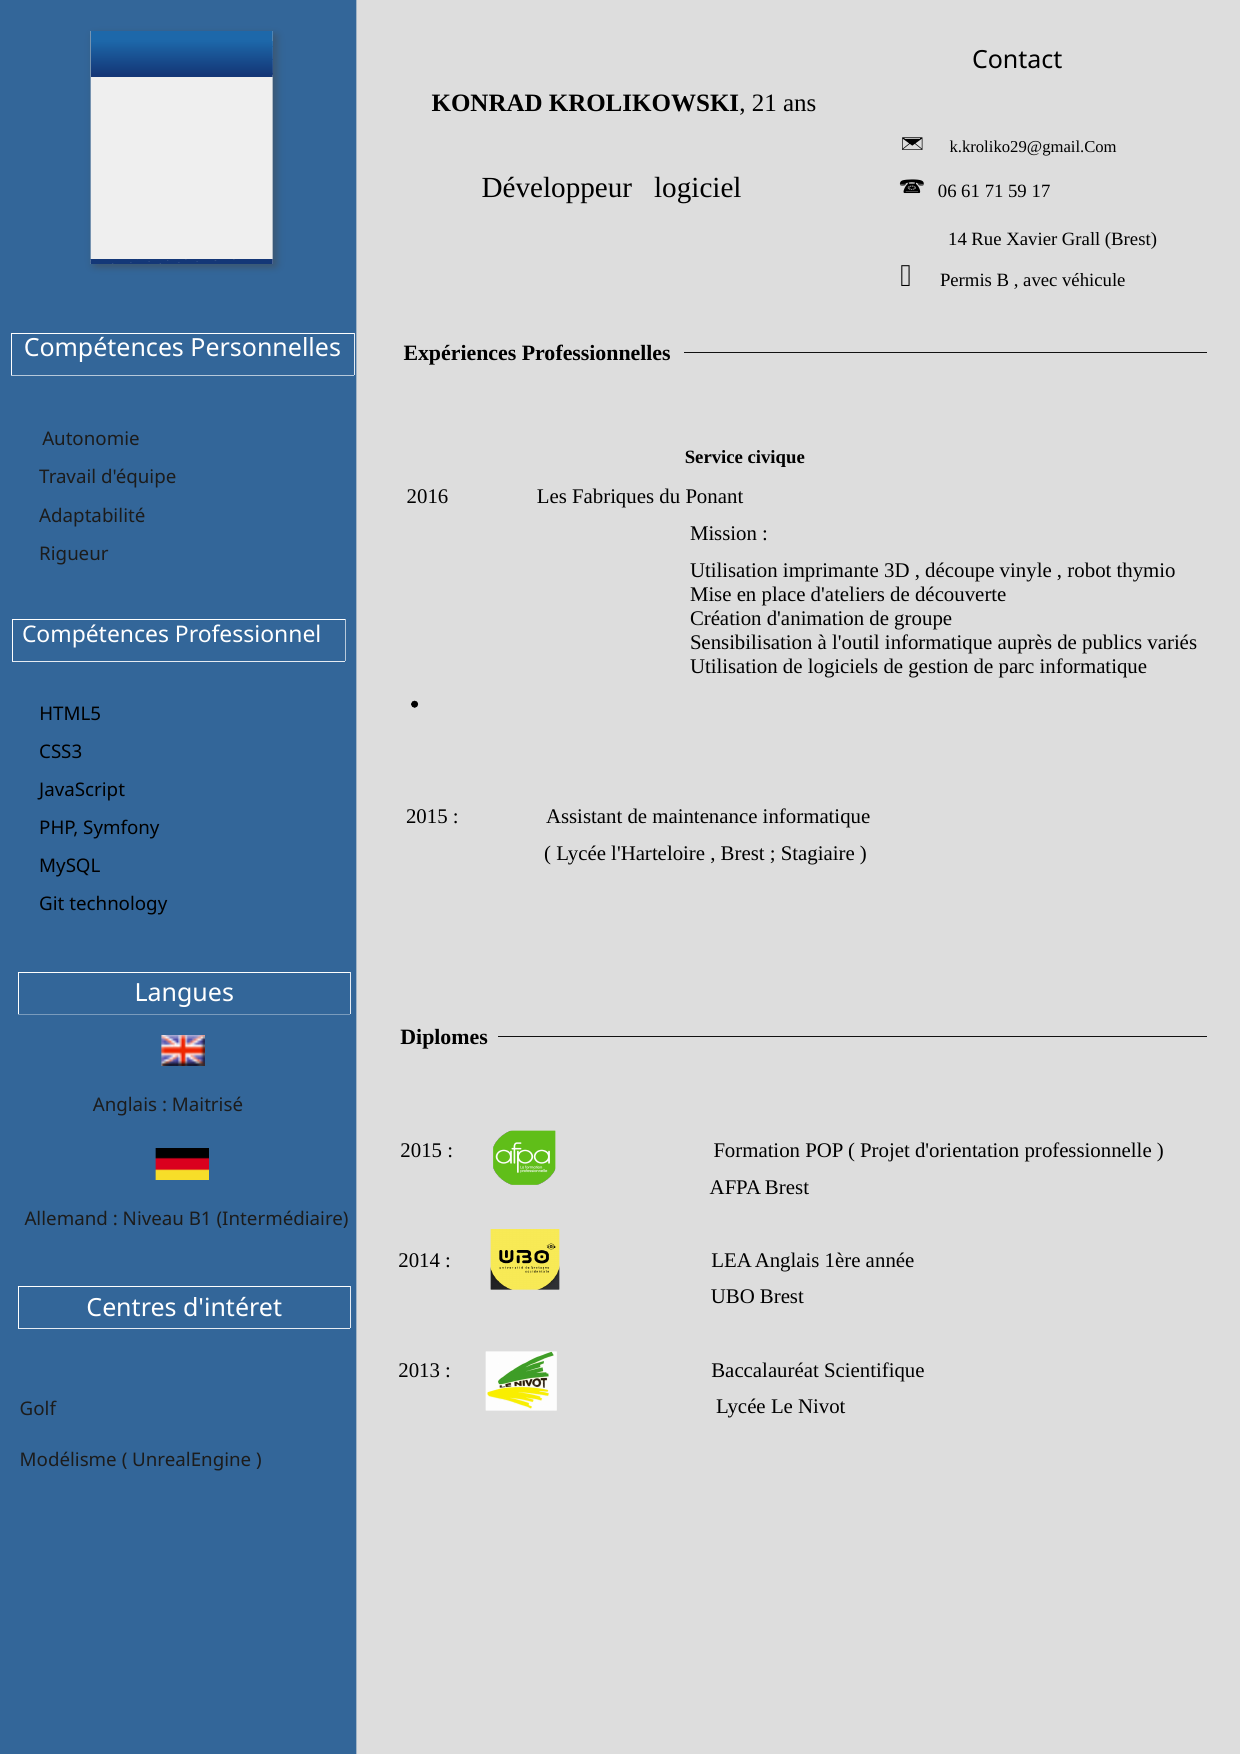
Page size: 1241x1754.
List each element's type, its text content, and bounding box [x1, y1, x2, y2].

text LEA Anglais 1ère année [559, 1248, 1240, 1272]
picture [491, 1229, 559, 1289]
text PHP, Symfony [0, 814, 356, 840]
text Git technology [0, 890, 356, 916]
text 2015 : Assistant de maintenance informatique [356, 803, 1240, 829]
picture [161, 1035, 205, 1066]
text MySQL [0, 852, 356, 878]
text Lycée Le Nivot [356, 1394, 1240, 1418]
text Contact [356, 41, 1240, 75]
text Mission : [356, 521, 1240, 545]
text Formation POP ( Projet d'orientation professionnelle ) [555, 1137, 1240, 1162]
text Création d'animation de groupe [356, 606, 1240, 630]
text  14 Rue Xavier Grall (Brest) [356, 216, 1240, 252]
text Baccalauréat Scientifique [556, 1358, 1240, 1382]
text UBO Brest [356, 1284, 1240, 1308]
picture [155, 1148, 209, 1180]
text Utilisation de logiciels de gestion de parc informatique [356, 654, 1240, 678]
text Compétences Personnelles [0, 330, 356, 375]
text HTML5 [0, 700, 356, 726]
text Compétences Professionnel [0, 616, 356, 661]
text  k.kroliko29@gmail.Com [356, 129, 1240, 158]
text 2014 : [356, 1248, 491, 1272]
text Travail d'équipe [0, 464, 356, 489]
text KONRAD KROLIKOWSKI, 21 ans [356, 88, 1240, 117]
text Expériences Professionnelles [356, 340, 1240, 365]
picture [494, 1131, 555, 1184]
picture [486, 1352, 556, 1410]
text Utilisation imprimante 3D , découpe vinyle , robot thymio [356, 557, 1240, 582]
text  Permis B , avec véhicule [356, 265, 1240, 293]
text Diplomes [356, 1024, 1240, 1049]
text CSS3 [0, 738, 356, 764]
text Rigueur [0, 540, 356, 565]
text Langues [21, 975, 347, 1009]
text Sensibilisation à l'outil informatique auprès de publics variés [356, 630, 1240, 654]
text Allemand : Niveau B1 (Intermédiaire) [0, 1205, 356, 1230]
text Mise en place d'ateliers de découverte [356, 582, 1240, 606]
text JavaScript [0, 776, 356, 802]
text Anglais : Maitrisé [0, 1091, 356, 1117]
text Adaptabilité [0, 502, 356, 527]
text Service civique [356, 446, 1240, 467]
text Golf [0, 1395, 356, 1420]
text 2015 : [356, 1137, 494, 1162]
text  [356, 690, 1240, 716]
text Autonomie [0, 420, 356, 451]
text AFPA Brest [356, 1175, 1240, 1199]
text Modélisme ( UnrealEngine ) [0, 1446, 356, 1471]
text Développeur logiciel  06 61 71 59 17 [356, 170, 1240, 204]
text Centres d'intéret [21, 1289, 347, 1323]
text 2013 : [356, 1358, 486, 1382]
text 2016 Les Fabriques du Ponant [356, 480, 1240, 508]
text ( Lycée l'Harteloire , Brest ; Stagiaire ) [356, 841, 1240, 865]
